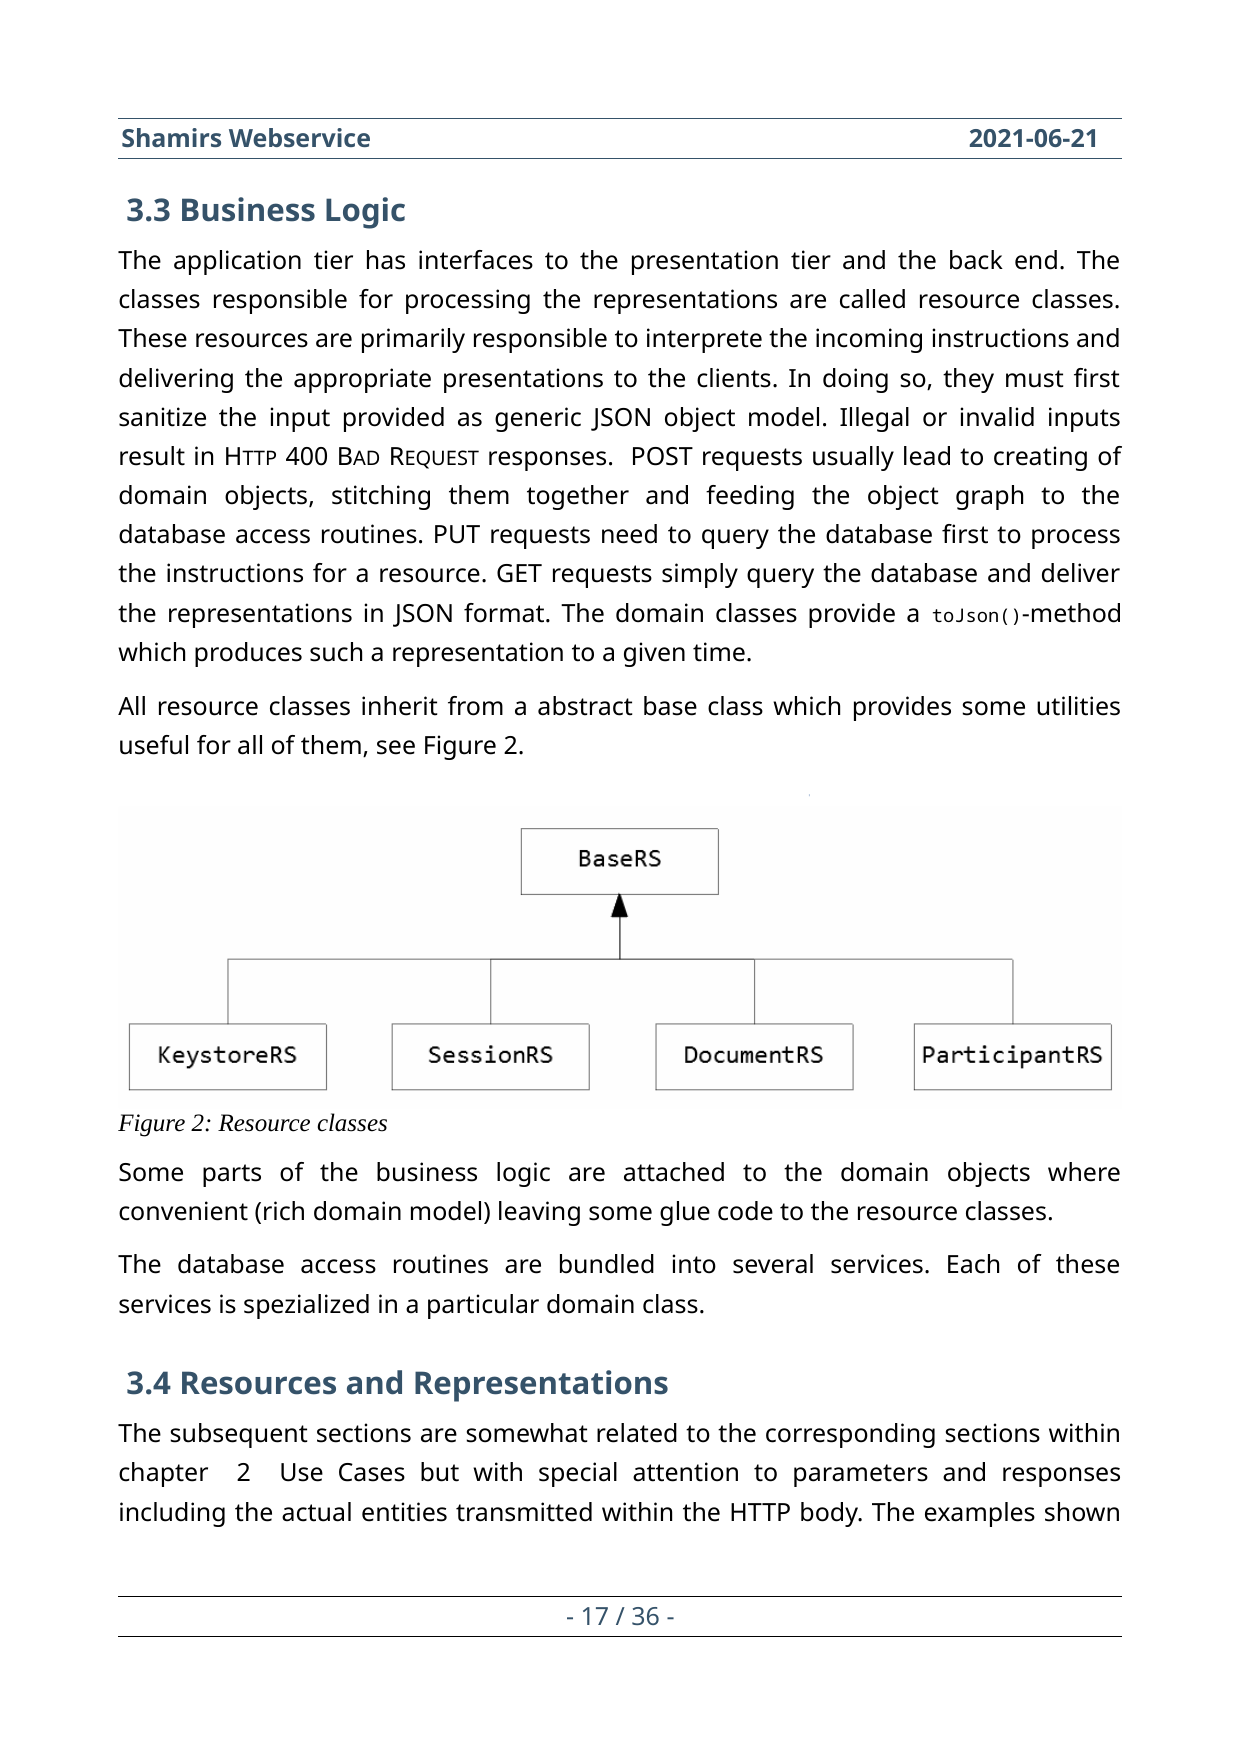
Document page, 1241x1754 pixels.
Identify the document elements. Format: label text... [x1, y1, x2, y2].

text All resource classes inherit from a abstract base class which provides some utilities useful for all of them, see Figure 2. [118, 688, 1122, 761]
subtitle Resources and Representations [118, 1361, 1122, 1403]
subtitle Business Logic [118, 188, 1122, 230]
text The application tier has interfaces to the presentation tier and the back end. The classes responsible for processing the representations are called resource classes. These resources are primarily responsible to interprete the incoming instructions and delivering the appropriate presentations to the clients. In doing so, they must first sanitize the input provided as generic JSON object model. Illegal or invalid inputs result in Http 400 Bad Request responses. POST requests usually lead to creating of domain objects, stitching them together and feeding the object graph to the database access routines. PUT requests need to query the database first to process the instructions for a resource. GET requests simply query the database and deliver the representations in JSON format. The domain classes provide a toJson()-method which produces such a representation to a given time. [118, 243, 1122, 668]
text The subsequent sections are somewhat related to the corresponding sections within chapter 2 Use Cases but with special attention to parameters and responses including the actual entities transmitted within the HTTP body. The examples shown [118, 1416, 1122, 1528]
text Figure 2: Resource classes [118, 1109, 1122, 1137]
text [118, 781, 1122, 793]
text The database access routines are bundled into several services. Each of these services is spezialized in a particular domain class. [118, 1247, 1122, 1320]
picture [118, 793, 1123, 1109]
text Some parts of the business logic are attached to the domain objects where convenient (rich domain model) leaving some glue code to the resource classes. [118, 1137, 1122, 1227]
